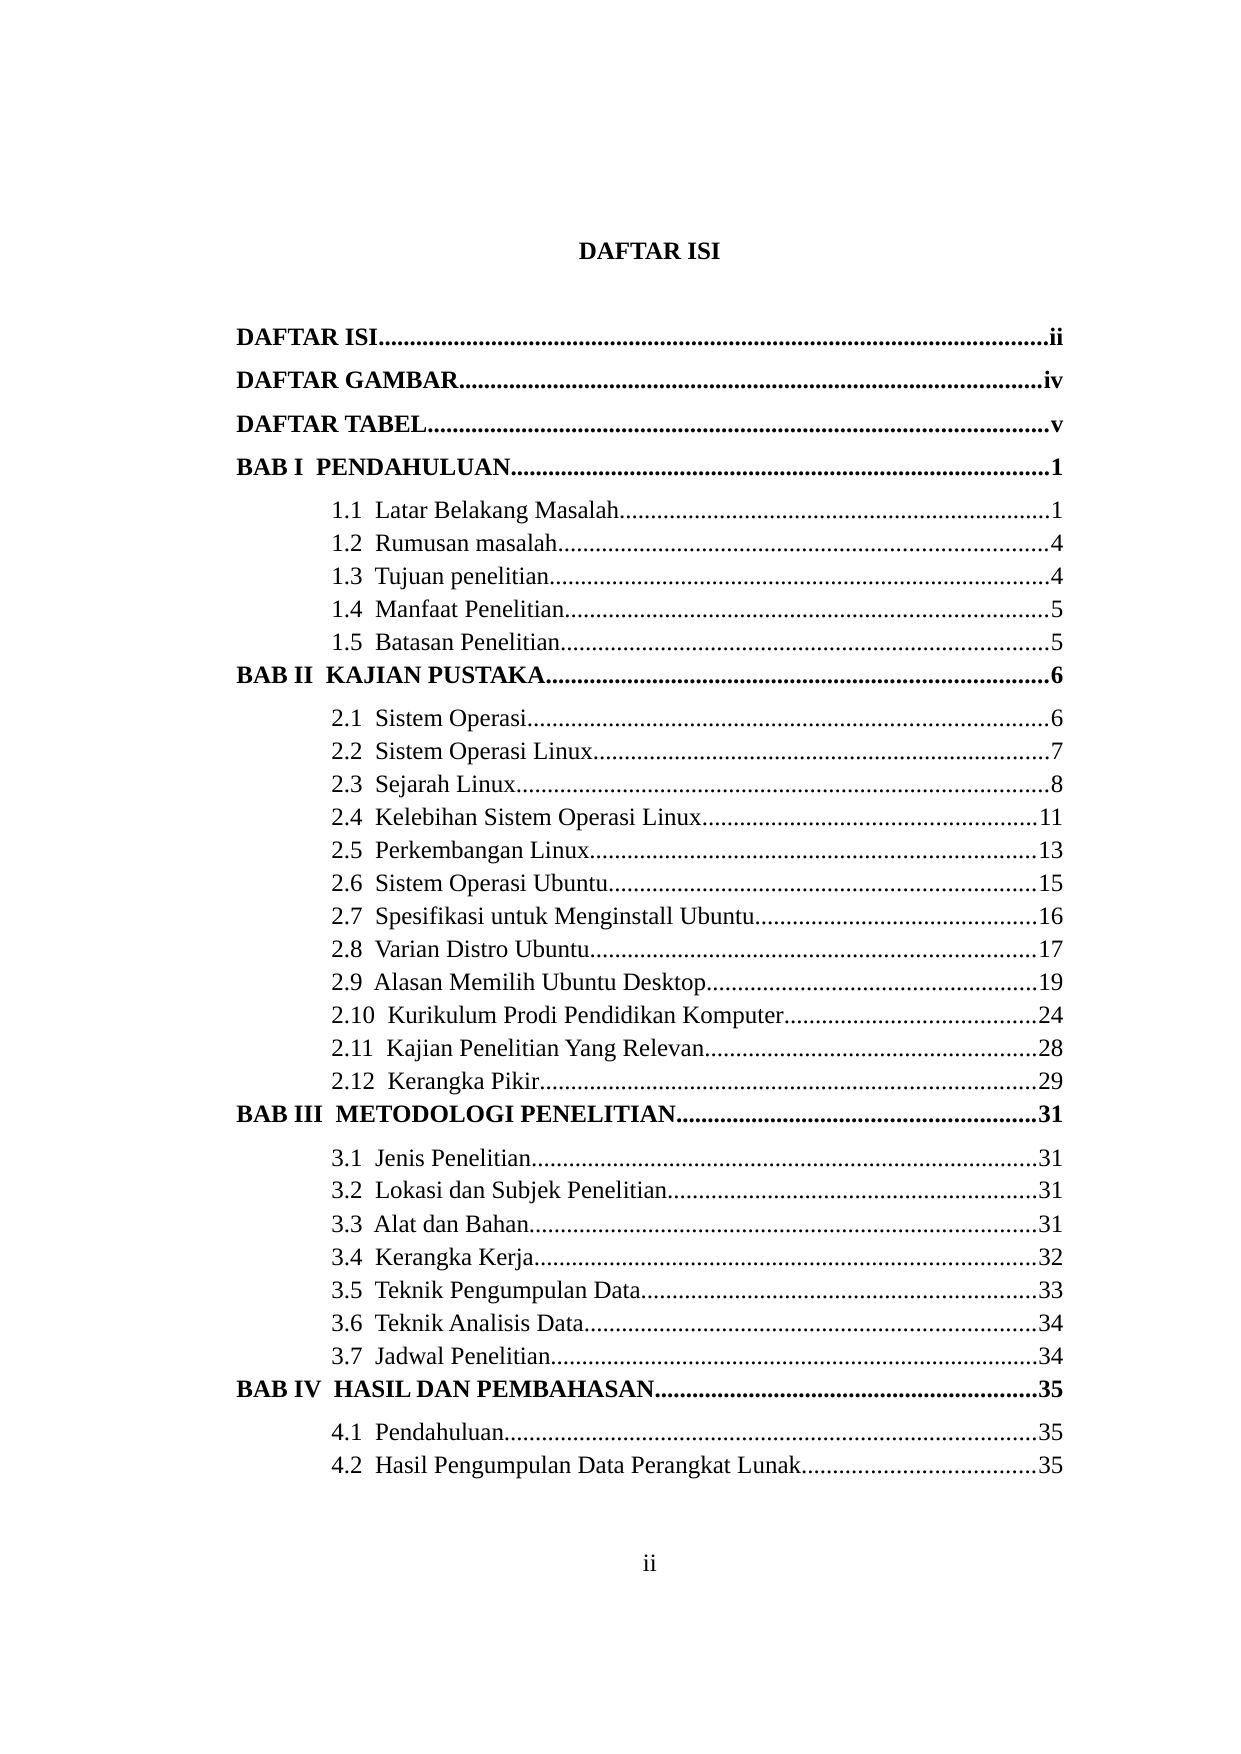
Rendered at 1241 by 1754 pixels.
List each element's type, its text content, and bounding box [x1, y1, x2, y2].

text 2.12 Kerangka Pikir 29 [325, 1066, 1063, 1095]
text BAB II KAJIAN PUSTAKA 6 [236, 660, 1063, 689]
text 2.10 Kurikulum Prodi Pendidikan Komputer 24 [325, 1000, 1063, 1029]
text 1.1 Latar Belakang Masalah 1 [325, 495, 1063, 524]
text 2.6 Sistem Operasi Ubuntu 15 [325, 868, 1063, 897]
text 4.1 Pendahuluan 35 [325, 1417, 1063, 1446]
text 2.5 Perkembangan Linux 13 [325, 835, 1063, 864]
text 2.3 Sejarah Linux 8 [325, 769, 1063, 798]
text 2.8 Varian Distro Ubuntu 17 [325, 934, 1063, 963]
text 1.2 Rumusan masalah 4 [325, 528, 1063, 557]
text DAFTAR ISI ii [236, 322, 1063, 351]
text BAB I PENDAHULUAN 1 [236, 452, 1063, 481]
text 2.1 Sistem Operasi 6 [325, 703, 1063, 732]
text 3.4 Kerangka Kerja 32 [325, 1242, 1063, 1270]
text DAFTAR TABEL v [236, 409, 1063, 437]
text 3.3 Alat dan Bahan 31 [325, 1209, 1063, 1237]
text 3.7 Jadwal Penelitian 34 [325, 1341, 1063, 1369]
text 1.5 Batasan Penelitian 5 [325, 627, 1063, 656]
text DAFTAR GAMBAR iv [236, 366, 1063, 394]
text 3.1 Jenis Penelitian 31 [325, 1143, 1063, 1171]
text 2.7 Spesifikasi untuk Menginstall Ubuntu 16 [325, 901, 1063, 930]
text 1.3 Tujuan penelitian 4 [325, 561, 1063, 590]
text 3.2 Lokasi dan Subjek Penelitian 31 [325, 1176, 1063, 1204]
text 2.2 Sistem Operasi Linux 7 [325, 736, 1063, 765]
text 1.4 Manfaat Penelitian 5 [325, 594, 1063, 623]
text 4.2 Hasil Pengumpulan Data Perangkat Lunak 35 [325, 1450, 1063, 1479]
text 2.9 Alasan Memilih Ubuntu Desktop 19 [325, 967, 1063, 996]
subtitle DAFTAR ISI [236, 236, 1063, 265]
text 2.11 Kajian Penelitian Yang Relevan 28 [325, 1033, 1063, 1062]
text BAB III METODOLOGI PENELITIAN 31 [236, 1099, 1063, 1128]
text 3.6 Teknik Analisis Data 34 [325, 1308, 1063, 1336]
text BAB IV HASIL DAN PEMBAHASAN 35 [236, 1374, 1063, 1402]
text 2.4 Kelebihan Sistem Operasi Linux 11 [325, 802, 1063, 831]
text 3.5 Teknik Pengumpulan Data 33 [325, 1275, 1063, 1303]
